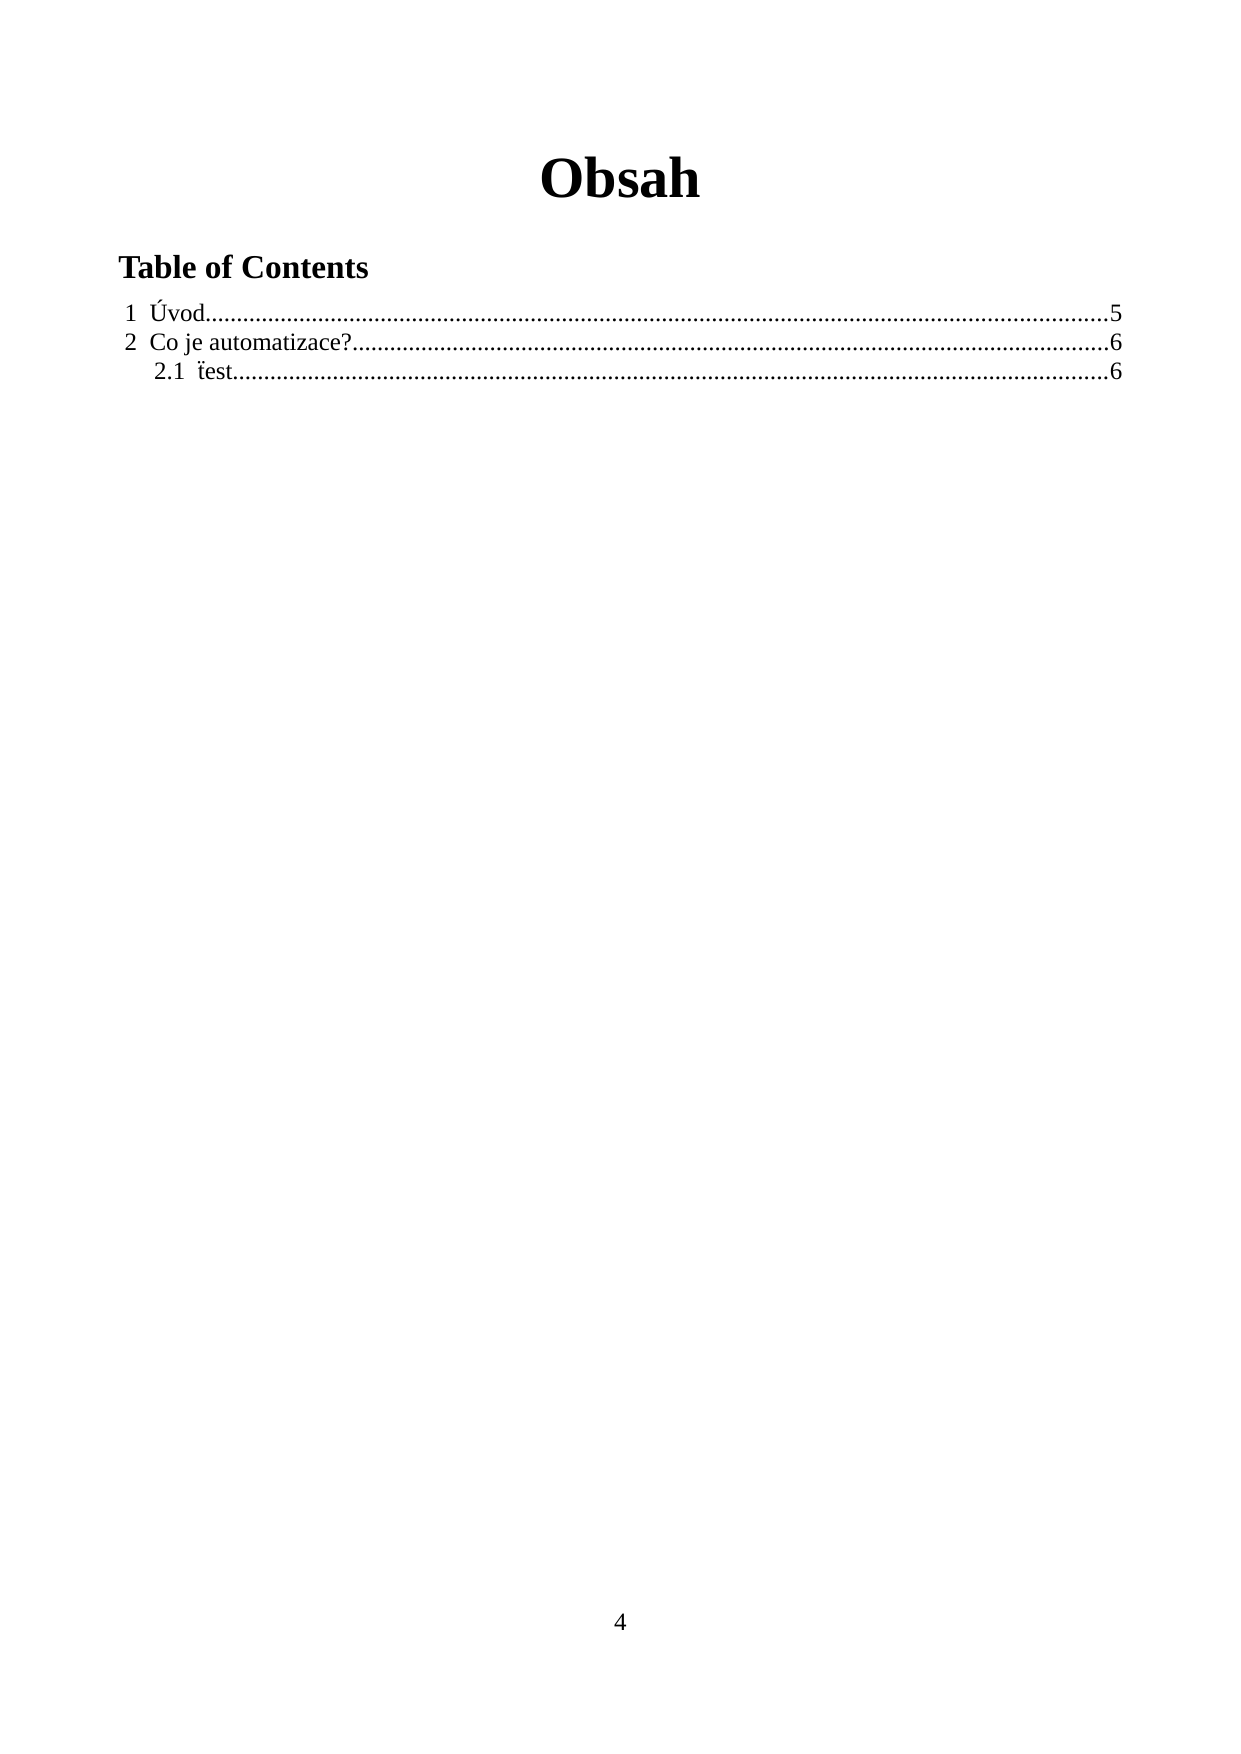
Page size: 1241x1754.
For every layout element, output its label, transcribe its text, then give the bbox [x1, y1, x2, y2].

text 2 Co je automatizace? 6 [118, 327, 1122, 356]
text 1 Úvod 5 [118, 298, 1122, 327]
subtitle Table of Contents [118, 248, 1122, 286]
title Obsah [118, 143, 1122, 210]
text 2.1 ẗest 6 [148, 356, 1122, 385]
